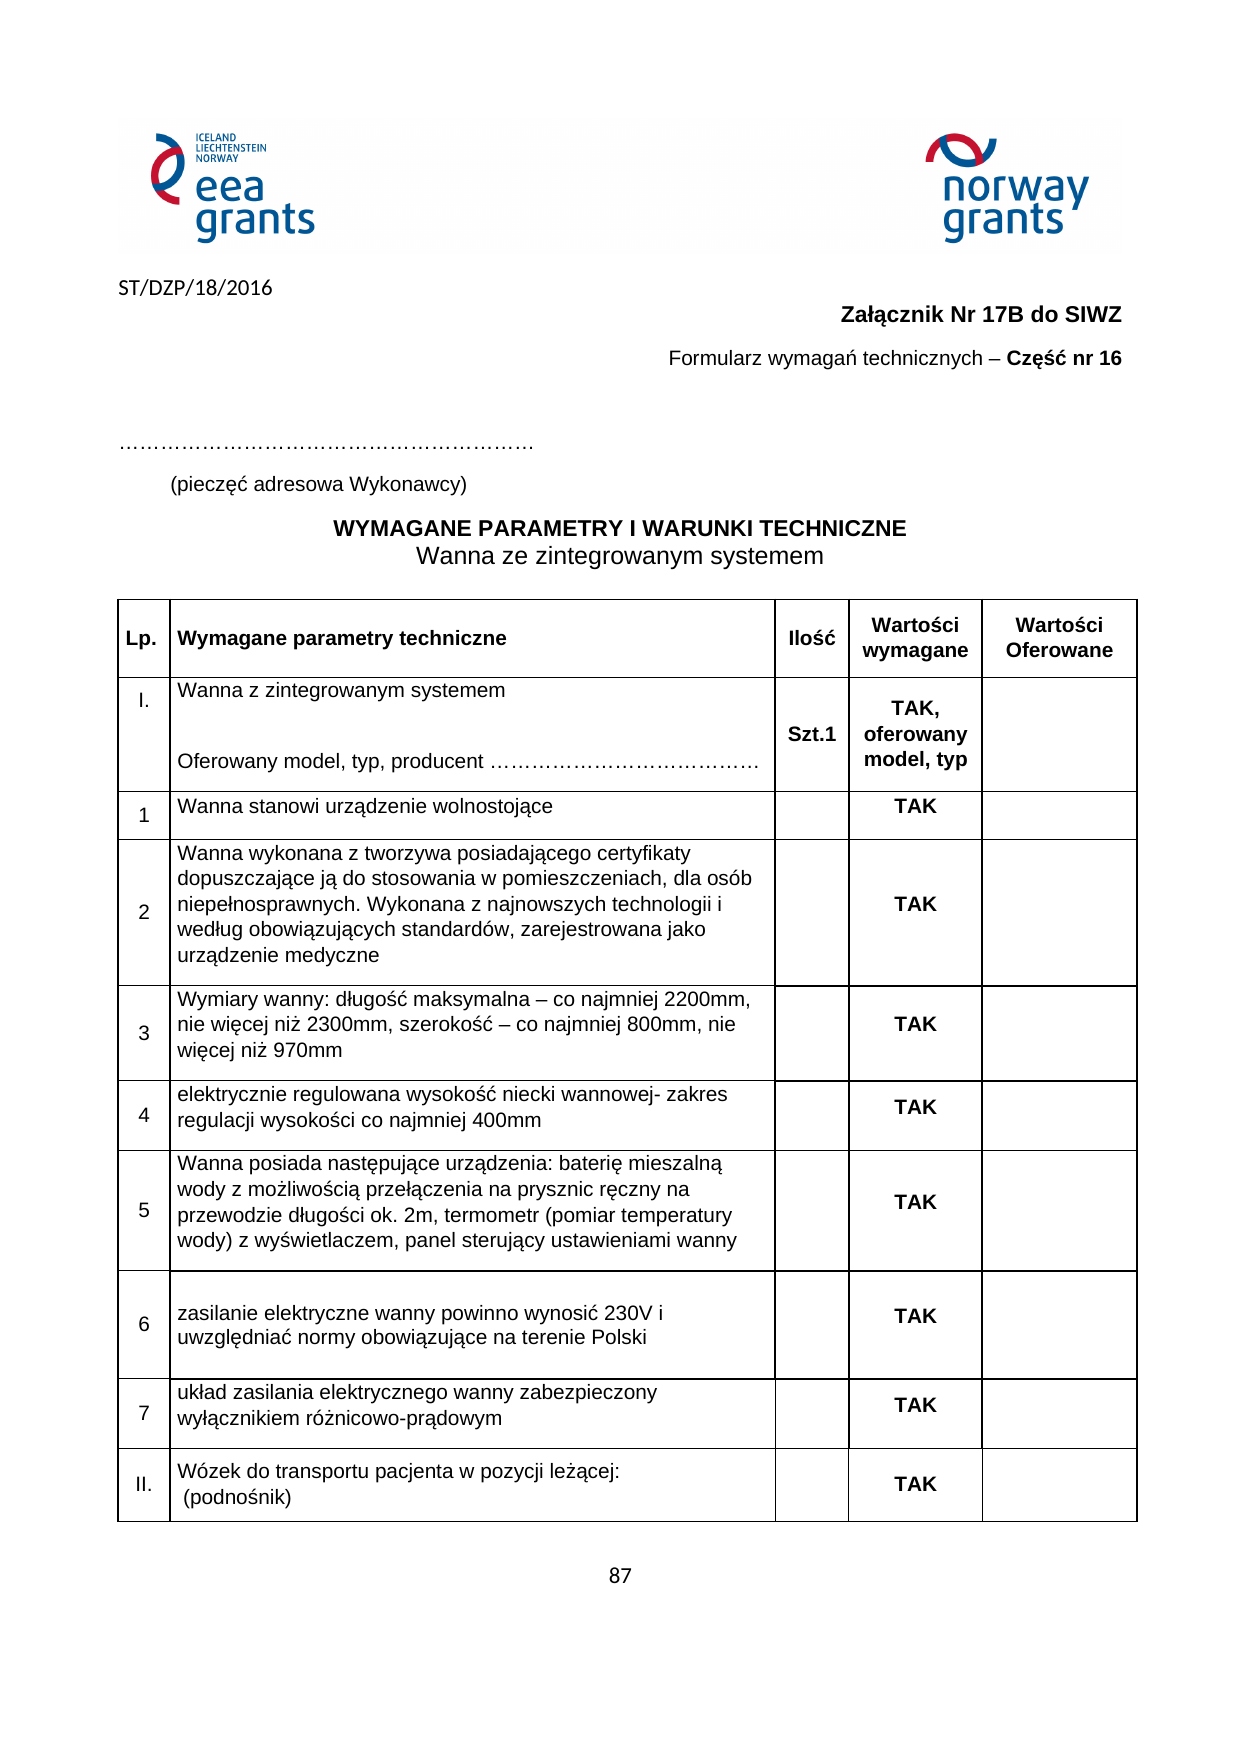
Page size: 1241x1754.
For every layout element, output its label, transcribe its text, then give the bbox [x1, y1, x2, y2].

table_cell Wanna posiada następujące urządzenia: baterię mieszalną wody z możliwością przełączenia na prysznic ręczny na przewodzie długości ok. 2m, termometr (pomiar temperatury wody) z wyświetlaczem, panel sterujący ustawieniami wanny [171, 1151, 774, 1270]
table_header Lp. [119, 600, 169, 676]
table_cell Wymiary wanny: długość maksymalna – co najmniej 2200mm, nie więcej niż 2300mm, szerokość – co najmniej 800mm, nie więcej niż 970mm [171, 986, 774, 1080]
table_cell TAK [850, 840, 981, 985]
table_cell TAK [850, 1380, 981, 1448]
table_cell 6 [119, 1271, 169, 1378]
table_cell TAK [850, 987, 981, 1080]
text Formularz wymagań technicznych – Część nr 16 [118, 345, 1122, 369]
table_cell Wózek do transportu pacjenta w pozycji leżącej: (podnośnik) [171, 1449, 775, 1521]
table_header Wartości Oferowane [983, 600, 1136, 676]
table_cell zasilanie elektryczne wanny powinno wynosić 230V i uwzględniać normy obowiązujące na terenie Polski [171, 1272, 774, 1378]
table_cell TAK [850, 1151, 981, 1270]
table_cell [983, 1272, 1136, 1378]
text (pieczęć adresowa Wykonawcy) [118, 472, 1122, 496]
table_cell [776, 1082, 848, 1150]
table_cell [776, 1151, 848, 1270]
table_cell elektrycznie regulowana wysokość niecki wannowej- zakres regulacji wysokości co najmniej 400mm [171, 1081, 774, 1150]
table_cell [776, 840, 848, 985]
table_cell [983, 1082, 1136, 1150]
text WYMAGANE PARAMETRY I WARUNKI TECHNICZNE [118, 514, 1122, 541]
table_cell 4 [119, 1081, 169, 1150]
table_cell I. [119, 678, 169, 791]
table_cell [776, 1272, 848, 1378]
table_cell TAK [850, 1272, 981, 1378]
table_cell II. [119, 1449, 169, 1521]
table_cell Wanna stanowi urządzenie wolnostojące [171, 792, 774, 839]
table_cell TAK [850, 792, 981, 839]
table_cell [983, 1449, 1136, 1521]
table_cell TAK [849, 1449, 982, 1521]
table_cell [983, 1380, 1136, 1448]
table_cell [983, 987, 1136, 1080]
table_cell Szt.1 [776, 678, 848, 791]
table_cell [776, 1449, 848, 1521]
text …………………………………………………… [118, 430, 1122, 454]
table_cell 2 [119, 840, 169, 985]
table_cell [983, 792, 1136, 839]
table_header Wymagane parametry techniczne [171, 600, 774, 676]
table_cell [776, 1380, 848, 1448]
table_cell [983, 840, 1136, 985]
table_cell 7 [119, 1379, 169, 1448]
table_header Wartości wymagane [850, 600, 981, 676]
table_cell [776, 987, 848, 1080]
table_cell 5 [119, 1151, 169, 1270]
table_cell układ zasilania elektrycznego wanny zabezpieczony wyłącznikiem różnicowo-prądowym [171, 1380, 775, 1448]
table_cell 3 [119, 986, 169, 1080]
table_cell [983, 678, 1136, 791]
table_cell 1 [119, 792, 169, 839]
table_cell [983, 1151, 1136, 1270]
table_header Ilość [776, 600, 848, 676]
text Wanna ze zintegrowanym systemem [118, 541, 1122, 570]
table_cell Wanna wykonana z tworzywa posiadającego certyfikaty dopuszczające ją do stosowania w pomieszczeniach, dla osób niepełnosprawnych. Wykonana z najnowszych technologii i według obowiązujących standardów, zarejestrowana jako urządzenie medyczne [171, 840, 774, 985]
table_cell Wanna z zintegrowanym systemem Oferowany model, typ, producent ………………………………… [171, 678, 774, 791]
text Załącznik Nr 17B do SIWZ [118, 301, 1122, 327]
table_cell TAK [850, 1082, 981, 1150]
table_cell [776, 792, 848, 839]
table_cell TAK, oferowany model, typ [850, 678, 981, 791]
